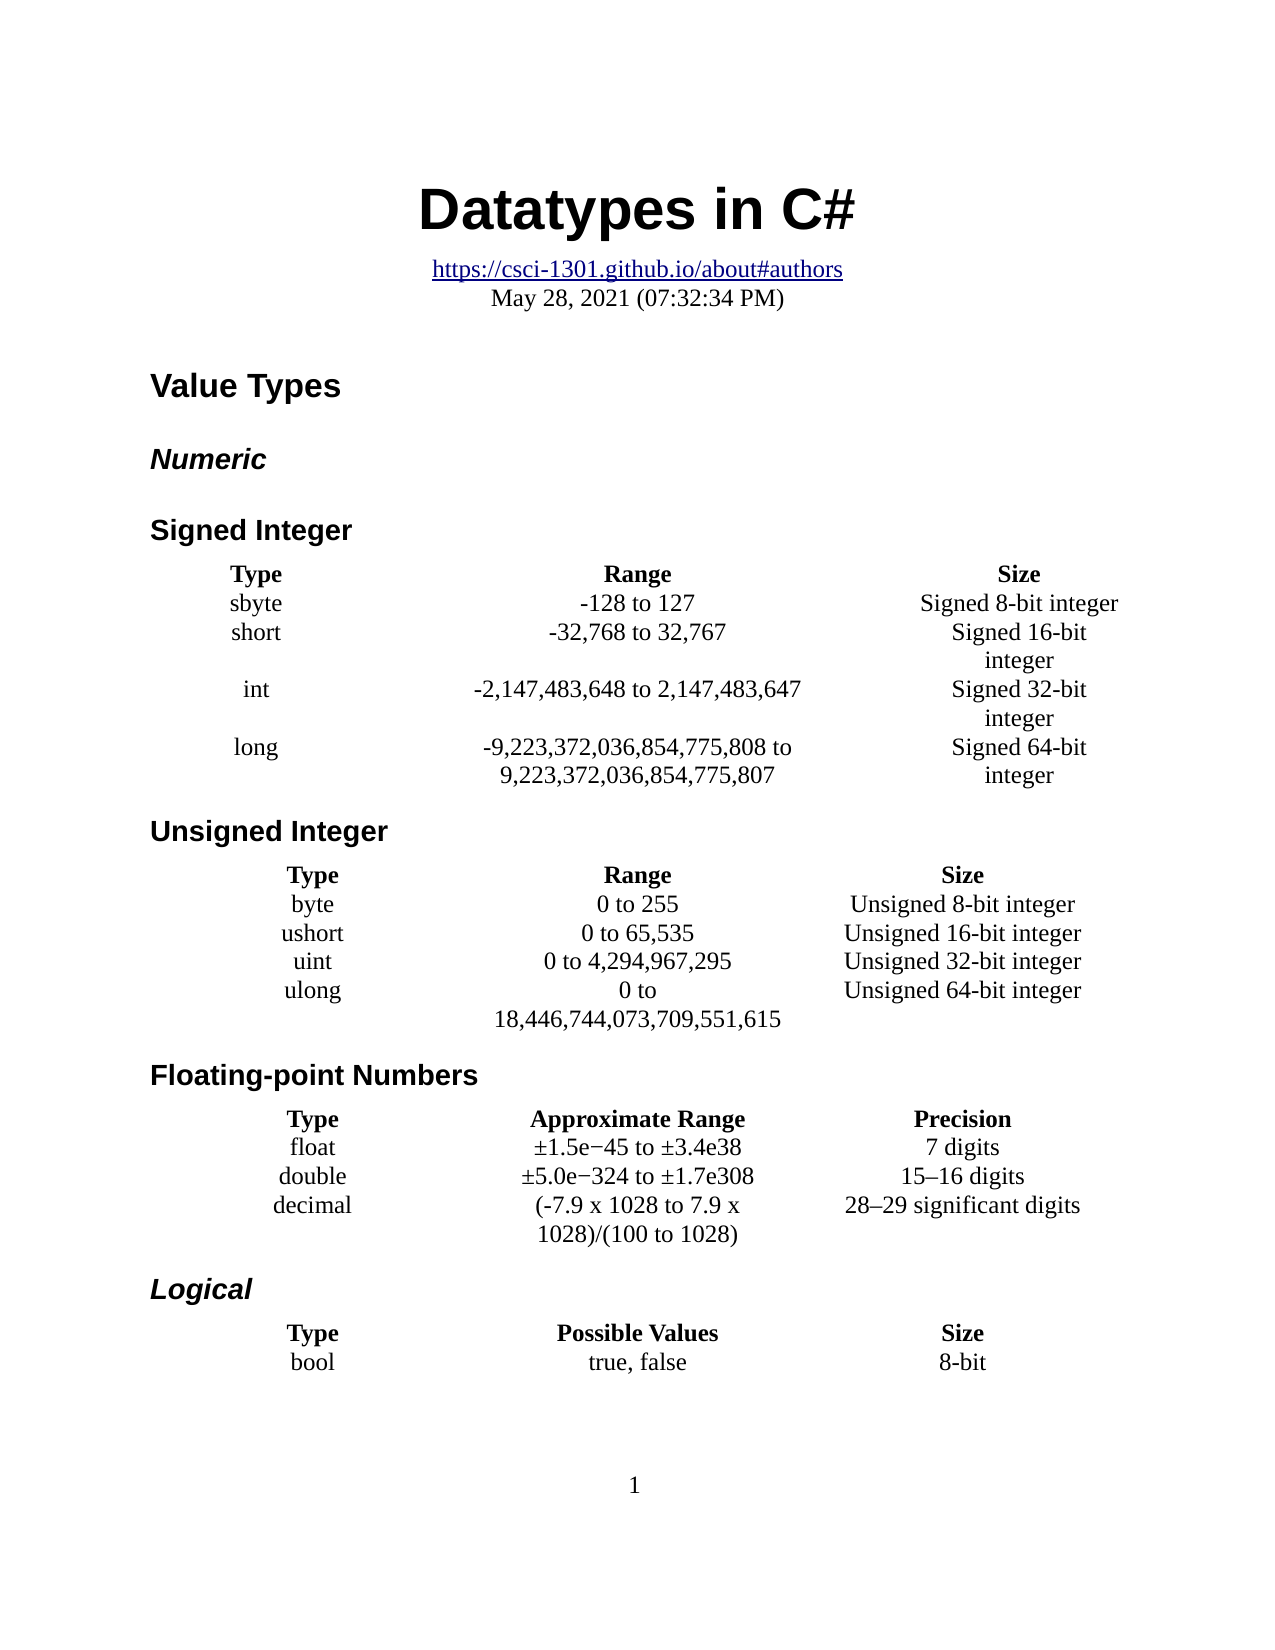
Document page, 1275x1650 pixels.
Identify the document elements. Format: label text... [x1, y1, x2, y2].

table_cell 0 to 65,535 [475, 918, 800, 946]
table_header Precision [800, 1104, 1125, 1132]
table_cell (-7.9 x 1028 to 7.9 x 1028)/(100 to 1028) [475, 1190, 800, 1247]
table_cell -32,768 to 32,767 [362, 617, 913, 674]
table_cell short [150, 617, 362, 674]
table_cell 0 to 255 [475, 889, 800, 918]
table_cell 0 to 18,446,744,073,709,551,615 [475, 975, 800, 1033]
table_cell true, false [475, 1347, 800, 1376]
table_cell ±5.0e−324 to ±1.7e308 [475, 1161, 800, 1190]
table_cell Unsigned 16-bit integer [800, 918, 1125, 946]
table_cell bool [150, 1347, 475, 1376]
subtitle Unsigned Integer [150, 814, 1125, 848]
table_cell Signed 32-bit integer [913, 674, 1125, 732]
table_cell double [150, 1161, 475, 1190]
text https://csci-1301.github.io/about#authors [150, 254, 1125, 283]
table_cell 8-bit [800, 1347, 1125, 1376]
table_cell uint [150, 946, 475, 975]
subtitle Numeric [150, 442, 1125, 476]
table_cell float [150, 1133, 475, 1161]
table_cell decimal [150, 1190, 475, 1247]
table_cell ushort [150, 918, 475, 946]
table_header Range [362, 559, 913, 588]
table_cell long [150, 732, 362, 789]
table_header Type [150, 1104, 475, 1132]
subtitle Value Types [150, 366, 1125, 404]
table_cell sbyte [150, 588, 362, 617]
table_cell 28–29 significant digits [800, 1190, 1125, 1247]
table_cell Unsigned 64-bit integer [800, 975, 1125, 1033]
table_cell ulong [150, 975, 475, 1033]
table_cell -2,147,483,648 to 2,147,483,647 [362, 674, 913, 732]
table_cell -9,223,372,036,854,775,808 to 9,223,372,036,854,775,807 [362, 732, 913, 789]
table_cell Unsigned 32-bit integer [800, 946, 1125, 975]
text May 28, 2021 (07:32:34 PM) [150, 283, 1125, 312]
title Datatypes in C# [150, 175, 1125, 242]
table_cell Unsigned 8-bit integer [800, 889, 1125, 918]
table_cell ±1.5e−45 to ±3.4e38 [475, 1133, 800, 1161]
table_cell 15–16 digits [800, 1161, 1125, 1190]
table_cell byte [150, 889, 475, 918]
table_header Type [150, 559, 362, 588]
subtitle Signed Integer [150, 513, 1125, 547]
table_cell Signed 8-bit integer [913, 588, 1125, 617]
table_header Range [475, 860, 800, 889]
table_header Possible Values [475, 1319, 800, 1347]
table_cell Signed 64-bit integer [913, 732, 1125, 789]
table_header Size [800, 860, 1125, 889]
table_cell 0 to 4,294,967,295 [475, 946, 800, 975]
table_cell int [150, 674, 362, 732]
table_header Type [150, 1319, 475, 1347]
table_header Type [150, 860, 475, 889]
subtitle Logical [150, 1272, 1125, 1306]
table_header Size [913, 559, 1125, 588]
table_cell 7 digits [800, 1133, 1125, 1161]
subtitle Floating-point Numbers [150, 1058, 1125, 1091]
table_cell -128 to 127 [362, 588, 913, 617]
table_header Size [800, 1319, 1125, 1347]
table_cell Signed 16-bit integer [913, 617, 1125, 674]
table_header Approximate Range [475, 1104, 800, 1132]
